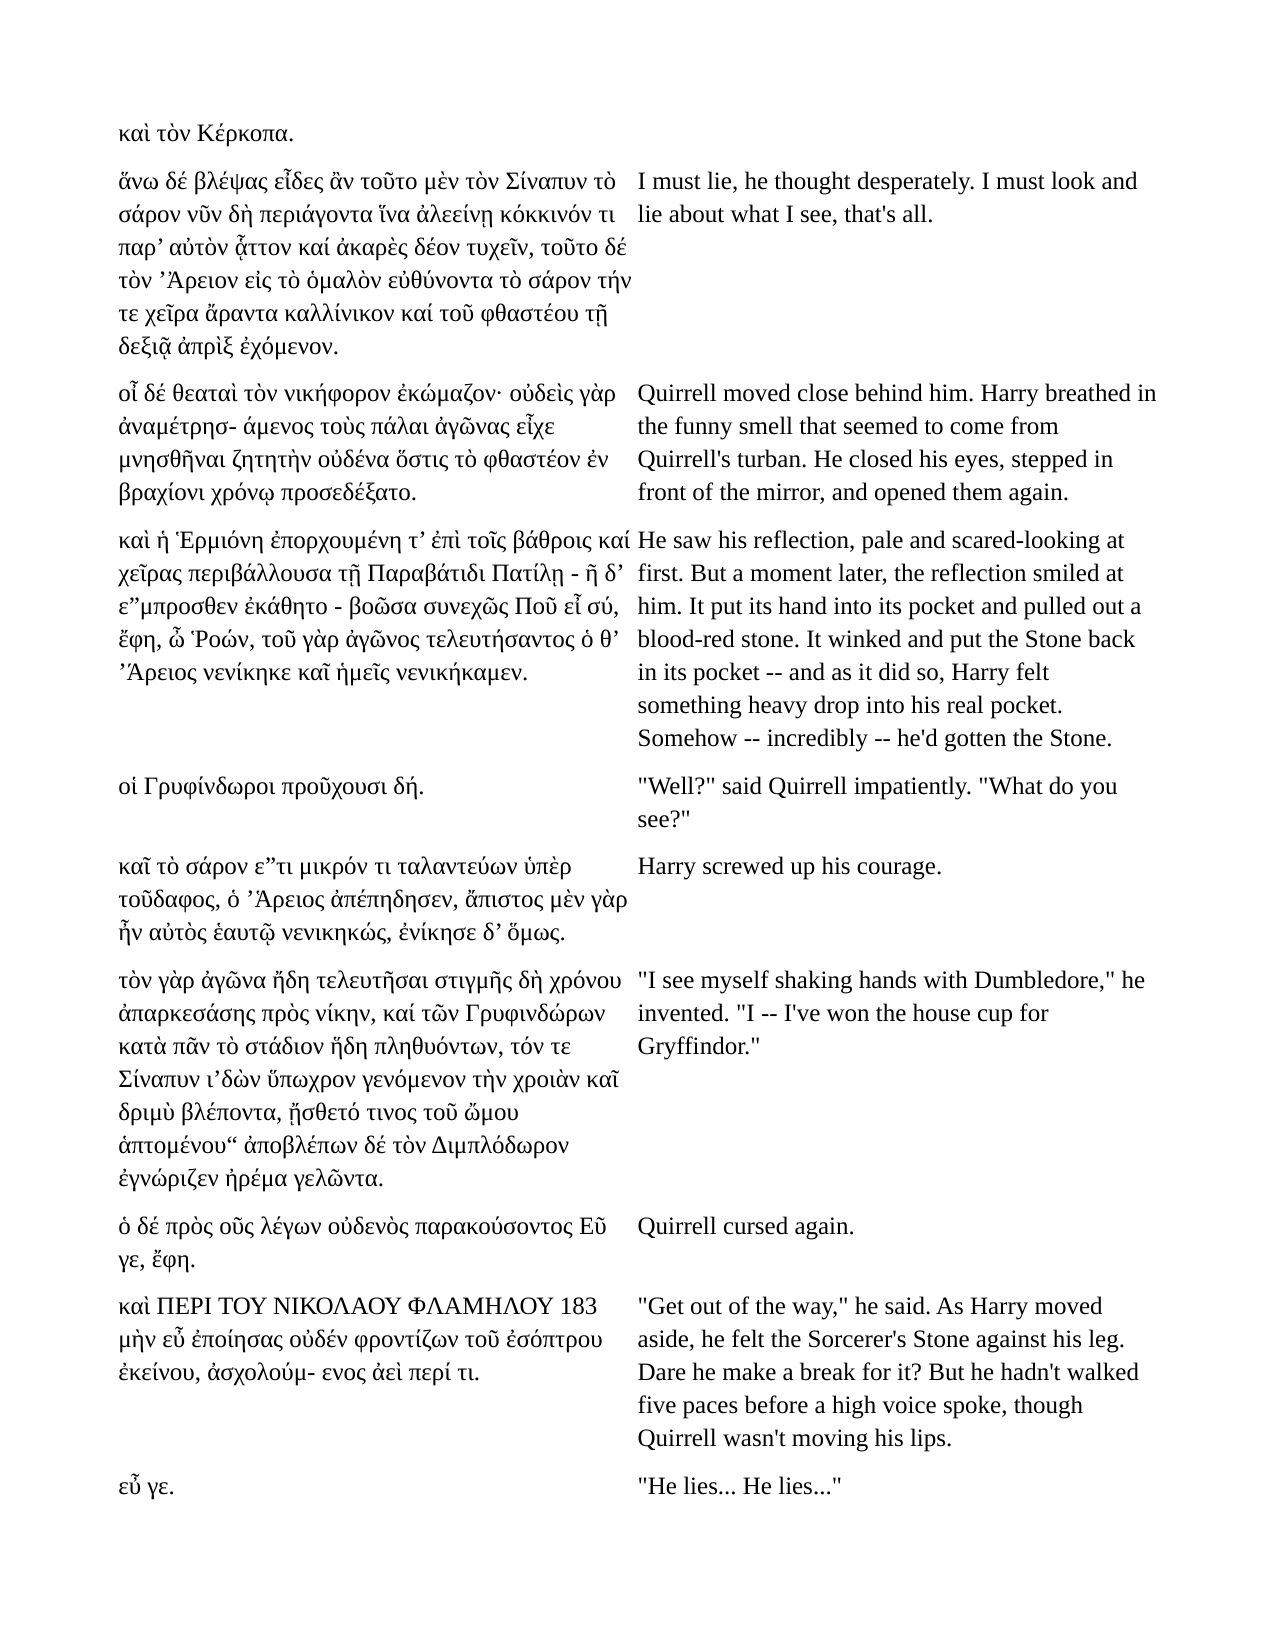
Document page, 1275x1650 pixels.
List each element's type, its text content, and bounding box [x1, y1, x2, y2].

table_cell ὁ δέ πρὸς οῦς λέγων οὐδενὸς παρακούσοντος Εῦ γε, ἔφη. [118, 1211, 637, 1291]
table_cell "Well?" said Quirrell impatiently. "What do you see?" [638, 771, 1157, 851]
table_cell "He lies... He lies..." [638, 1471, 1157, 1519]
table_cell Quirrell cursed again. [638, 1211, 1157, 1291]
table_cell ἅνω δέ βλέψας εἶδες ἂν τοῦτο μὲν τὸν Σίναπυν τὸ σάρον νῦν δὴ περιάγοντα ἵνα ἀλεείνῃ κόκκινόν τι παρ’ αὐτὸν ᾇττον καί ἀκαρὲς δέον τυχεῖν, τοῦτο δέ τὸν ’Ἀρειον εἰς τὸ ὁμαλὸν εὐθύνοντα τὸ σάρον τήν τε χεῖρα ἄραντα καλλίνικον καί τοῦ φθαστέου τῇ δεξιᾷ ἀπρὶξ ἐχόμενον. [118, 166, 637, 378]
table_cell Quirrell moved close behind him. Harry breathed in the funny smell that seemed to come from Quirrell's turban. He closed his eyes, stepped in front of the mirror, and opened them again. [638, 379, 1157, 525]
table_cell εὖ γε. [118, 1471, 637, 1519]
table_cell καῖ τὸ σάρον ε”τι μικρόν τι ταλαντεύων ὑπὲρ τοῦδαφος, ὁ ’Ἁρειος ἀπέπηδησεν, ἄπιστος μὲν γὰρ ἦν αὐτὸς ἑαυτῷ νενικηκώς, ἐνίκησε δ’ ὅμως. [118, 851, 637, 965]
table_cell καὶ ΠΕΡΙ ΤΟΥ ΝΙΚΟΛΑΟΥ ΦΛΑΜΗΛΟΥ 183 μὴν εὖ ἐποίησας οὐδέν φροντίζων τοῦ ἐσόπτρου ἐκείνου, ἀσχολούμ- ενος ἀεὶ περί τι. [118, 1291, 637, 1471]
table_cell He saw his reflection, pale and scared-looking at first. But a moment later, the reflection smiled at him. It put its hand into its pocket and pulled out a blood-red stone. It winked and put the Stone back in its pocket -- and as it did so, Harry felt something heavy drop into his real pocket. Somehow -- incredibly -- he'd gotten the Stone. [638, 525, 1157, 771]
table_cell "I see myself shaking hands with Dumbledore," he invented. "I -- I've won the house cup for Gryffindor." [638, 965, 1157, 1211]
table_cell I must lie, he thought desperately. I must look and lie about what I see, that's all. [638, 166, 1157, 378]
table_cell "Get out of the way," he said. As Harry moved aside, he felt the Sorcerer's Stone against his leg. Dare he make a break for it? But he hadn't walked five paces before a high voice spoke, though Quirrell wasn't moving his lips. [638, 1291, 1157, 1471]
table_cell Harry screwed up his courage. [638, 851, 1157, 965]
table_cell [638, 118, 1157, 166]
table_cell καὶ ἡ Ἑρμιόνη ἐπορχουμένη τ’ ἐπὶ τοῖς βάθροις καί χεῖρας περιβάλλουσα τῇ Παραβάτιδι Πατίλῃ - ῆ δ’ ε”μπροσθεν ἐκάθητο - βοῶσα συνεχῶς Ποῦ εἶ σύ, ἔφη, ὦ Ῥοών, τοῦ γὰρ ἀγῶνος τελευτήσαντος ὁ θ’ ’Άρειος νενίκηκε καῖ ἡμεῖς νενικήκαμεν. [118, 525, 637, 771]
table_cell καὶ τὸν Κέρκοπα. [118, 118, 637, 166]
table_cell οἶ δέ θεαταὶ τὸν νικήφορον ἐκώμαζον· οὐδεὶς γὰρ ἀναμέτρησ- άμενος τοὺς πάλαι ἀγῶνας εἶχε μνησθῆναι ζητητὴν οὐδένα ὅστις τὸ φθαστέον ἐν βραχίονι χρόνῳ προσεδέξατο. [118, 379, 637, 525]
table_cell τὸν γὰρ ἀγῶνα ἤδη τελευτῆσαι στιγμῆς δὴ χρόνου ἀπαρκεσάσης πρὸς νίκην, καί τῶν Γρυφινδώρων κατὰ πᾶν τὸ στάδιον ἥδη πληθυόντων, τόν τε Σίναπυν ι’δὼν ὕπωχρον γενόμενον τὴν χροιὰν καῖ δριμὺ βλέποντα, ᾔσθετό τινος τοῦ ὤμου ἁπτομένου“ ἀποβλέπων δέ τὸν Διμπλόδωρον ἐγνώριζεν ἠρέμα γελῶντα. [118, 965, 637, 1211]
table_cell οἱ Γρυφίνδωροι προῦχουσι δή. [118, 771, 637, 851]
